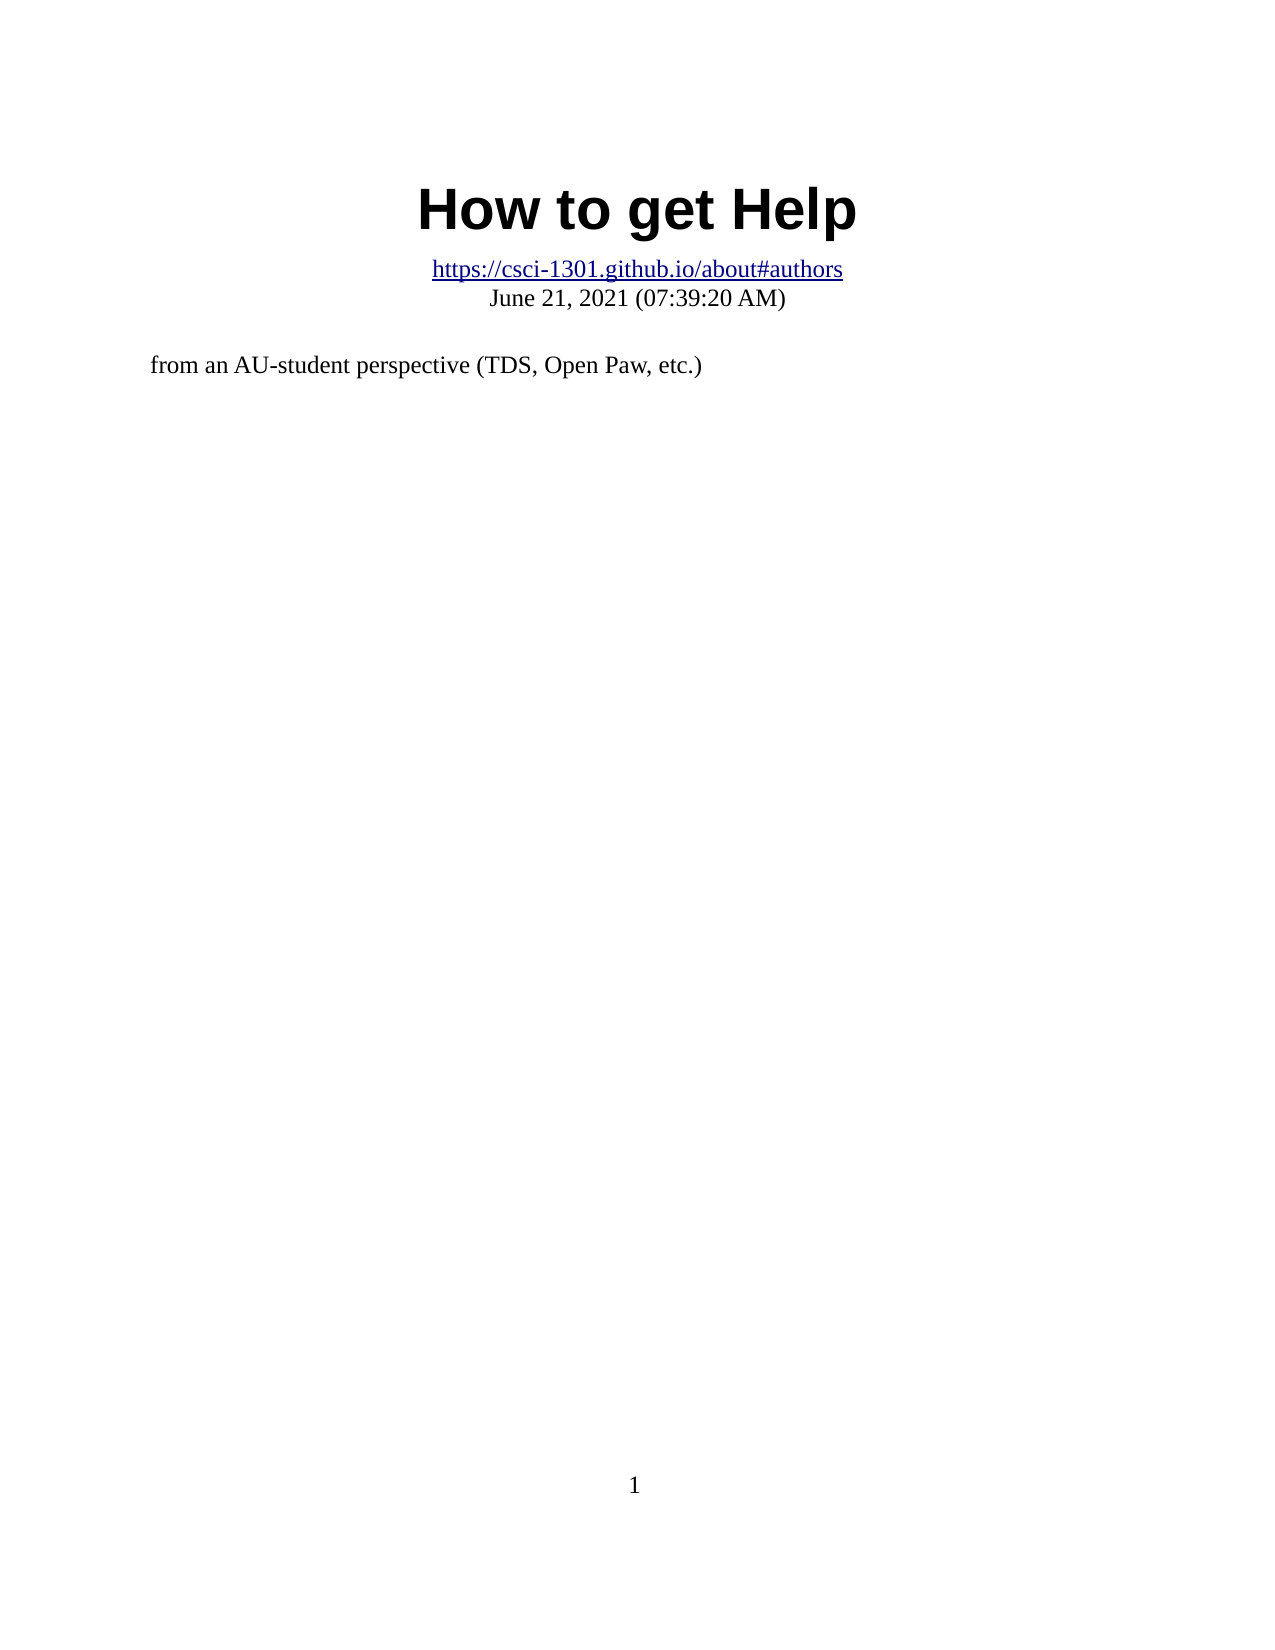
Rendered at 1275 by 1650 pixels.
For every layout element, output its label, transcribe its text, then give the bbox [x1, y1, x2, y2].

text https://csci-1301.github.io/about#authors [150, 254, 1125, 283]
text from an AU-student perspective (TDS, Open Paw, etc.) [150, 350, 1125, 378]
text June 21, 2021 (07:39:20 AM) [150, 283, 1125, 312]
title How to get Help [150, 175, 1125, 242]
